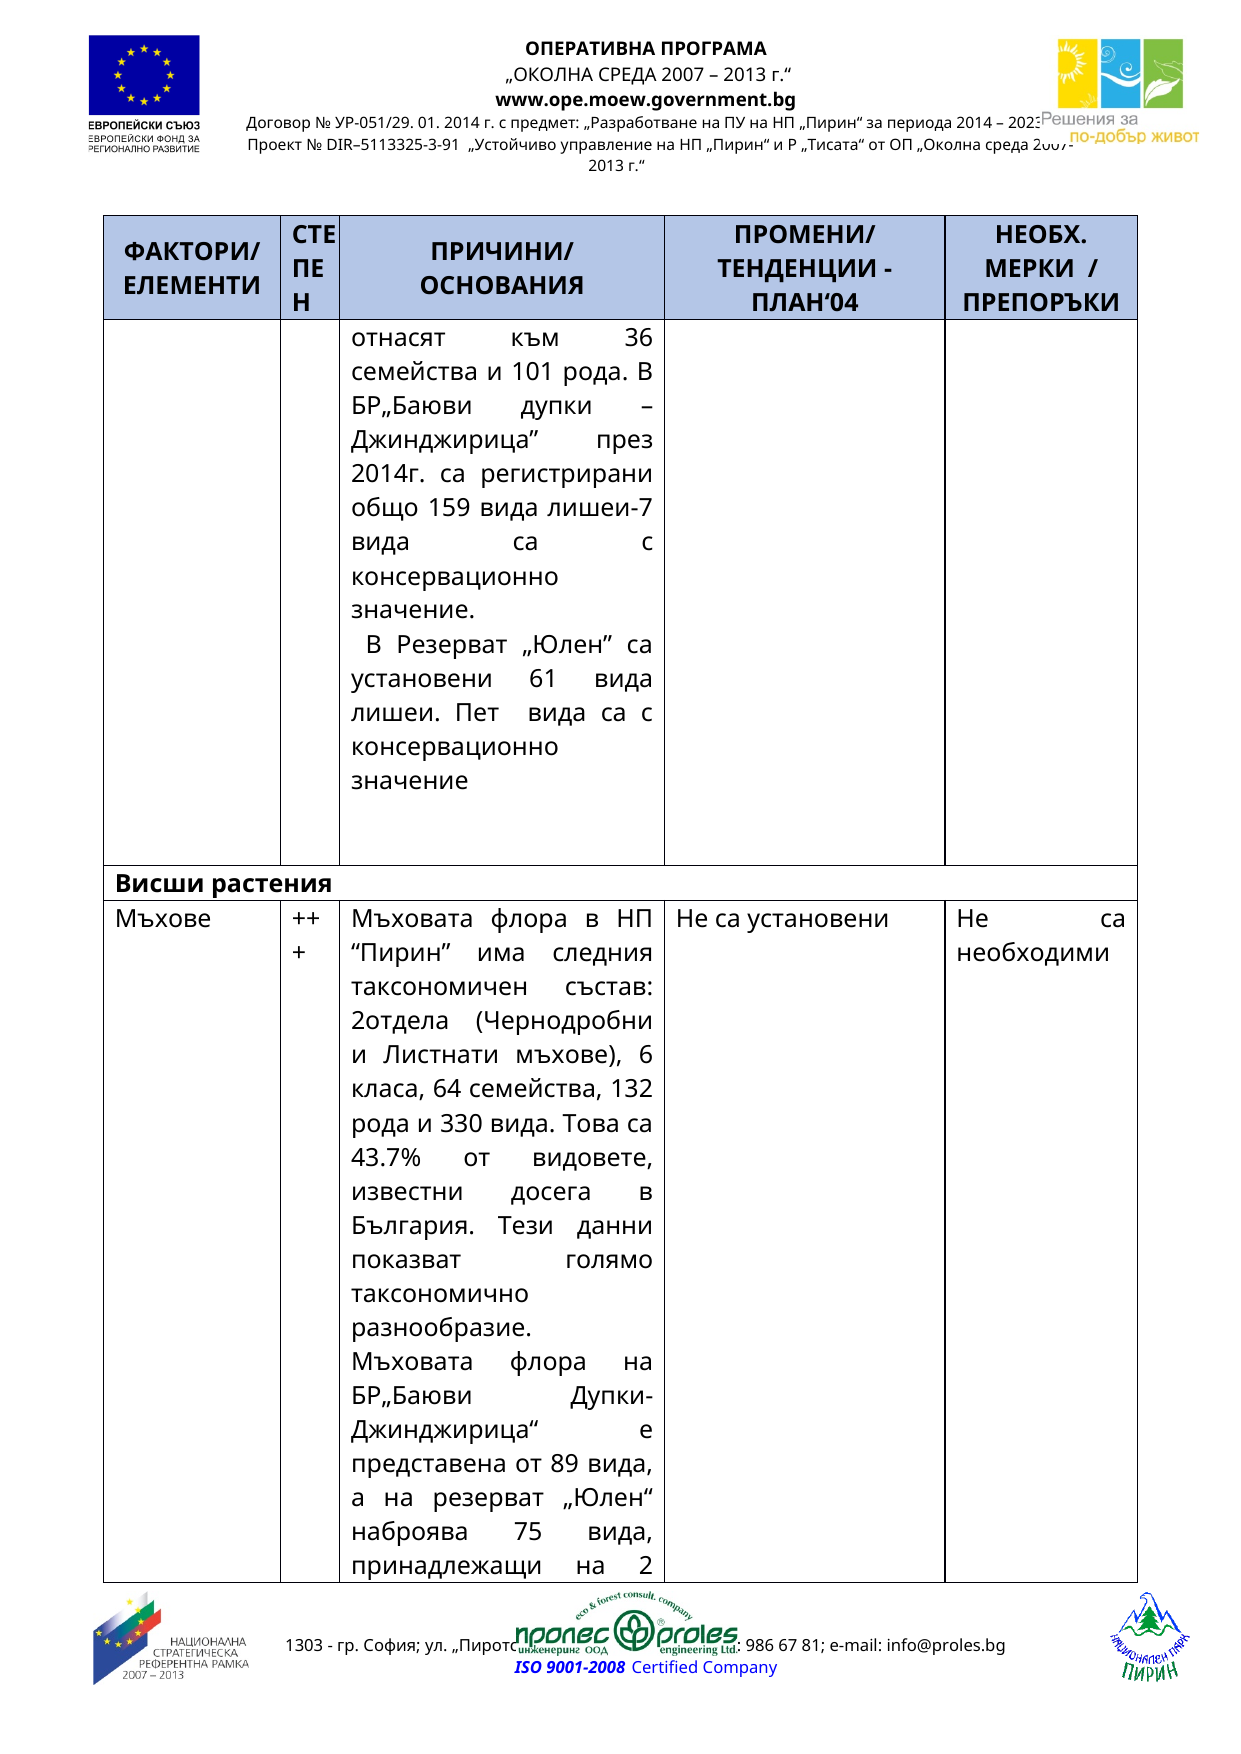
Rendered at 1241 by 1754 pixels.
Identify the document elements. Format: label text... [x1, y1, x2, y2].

table_header НЕОБХ. МЕРКИ / ПРЕПОРЪКИ [946, 216, 1137, 319]
table_cell Не са необходими [946, 901, 1137, 1582]
table_header СТЕПЕН [281, 216, 339, 319]
table_cell отнасят към 36 семейства и 101 рода. В БР„Баюви дупки – Джинджирица” през 2014г. са регистрирани общо 159 вида лишеи-7 вида са с консервационно значение. В Резерват „Юлен” са установени 61 вида лишеи. Пет вида са с консервационно значение [340, 320, 664, 865]
table_cell +++ [281, 901, 339, 1582]
picture [93, 1591, 249, 1685]
table_cell [946, 320, 1137, 865]
table_cell Мъховата флора в НП “Пирин” има следния таксономичен състав: 2отдела (Чернодробни и Листнати мъхове), 6 класа, 64 семейства, 132 рода и 330 вида. Това са 43.7% от видовете, известни досега в България. Тези данни показват голямо таксономично разнообразие. Мъховата флора на БР„Баюви Дупки-Джинджирица“ е представена от 89 вида, а на резерват „Юлен“ наброява 75 вида, принадлежащи на 2 [340, 901, 664, 1582]
table_header ПРИЧИНИ/ ОСНОВАНИЯ [340, 216, 664, 319]
table_cell Не са установени [665, 901, 944, 1582]
table_header ФАКТОРИ/ ЕЛЕМЕНТИ [104, 216, 280, 319]
table_cell Висши растения [104, 866, 1137, 900]
picture [88, 35, 200, 157]
table_cell [665, 320, 944, 865]
table_cell Мъхове [104, 901, 280, 1582]
picture [516, 1591, 738, 1656]
table_header ПРОМЕНИ/ ТЕНДЕНЦИИ - ПЛАН‘04 [665, 216, 944, 319]
picture [1039, 35, 1200, 144]
table_cell [281, 320, 339, 865]
picture [1108, 1591, 1191, 1683]
table_cell [104, 320, 280, 865]
